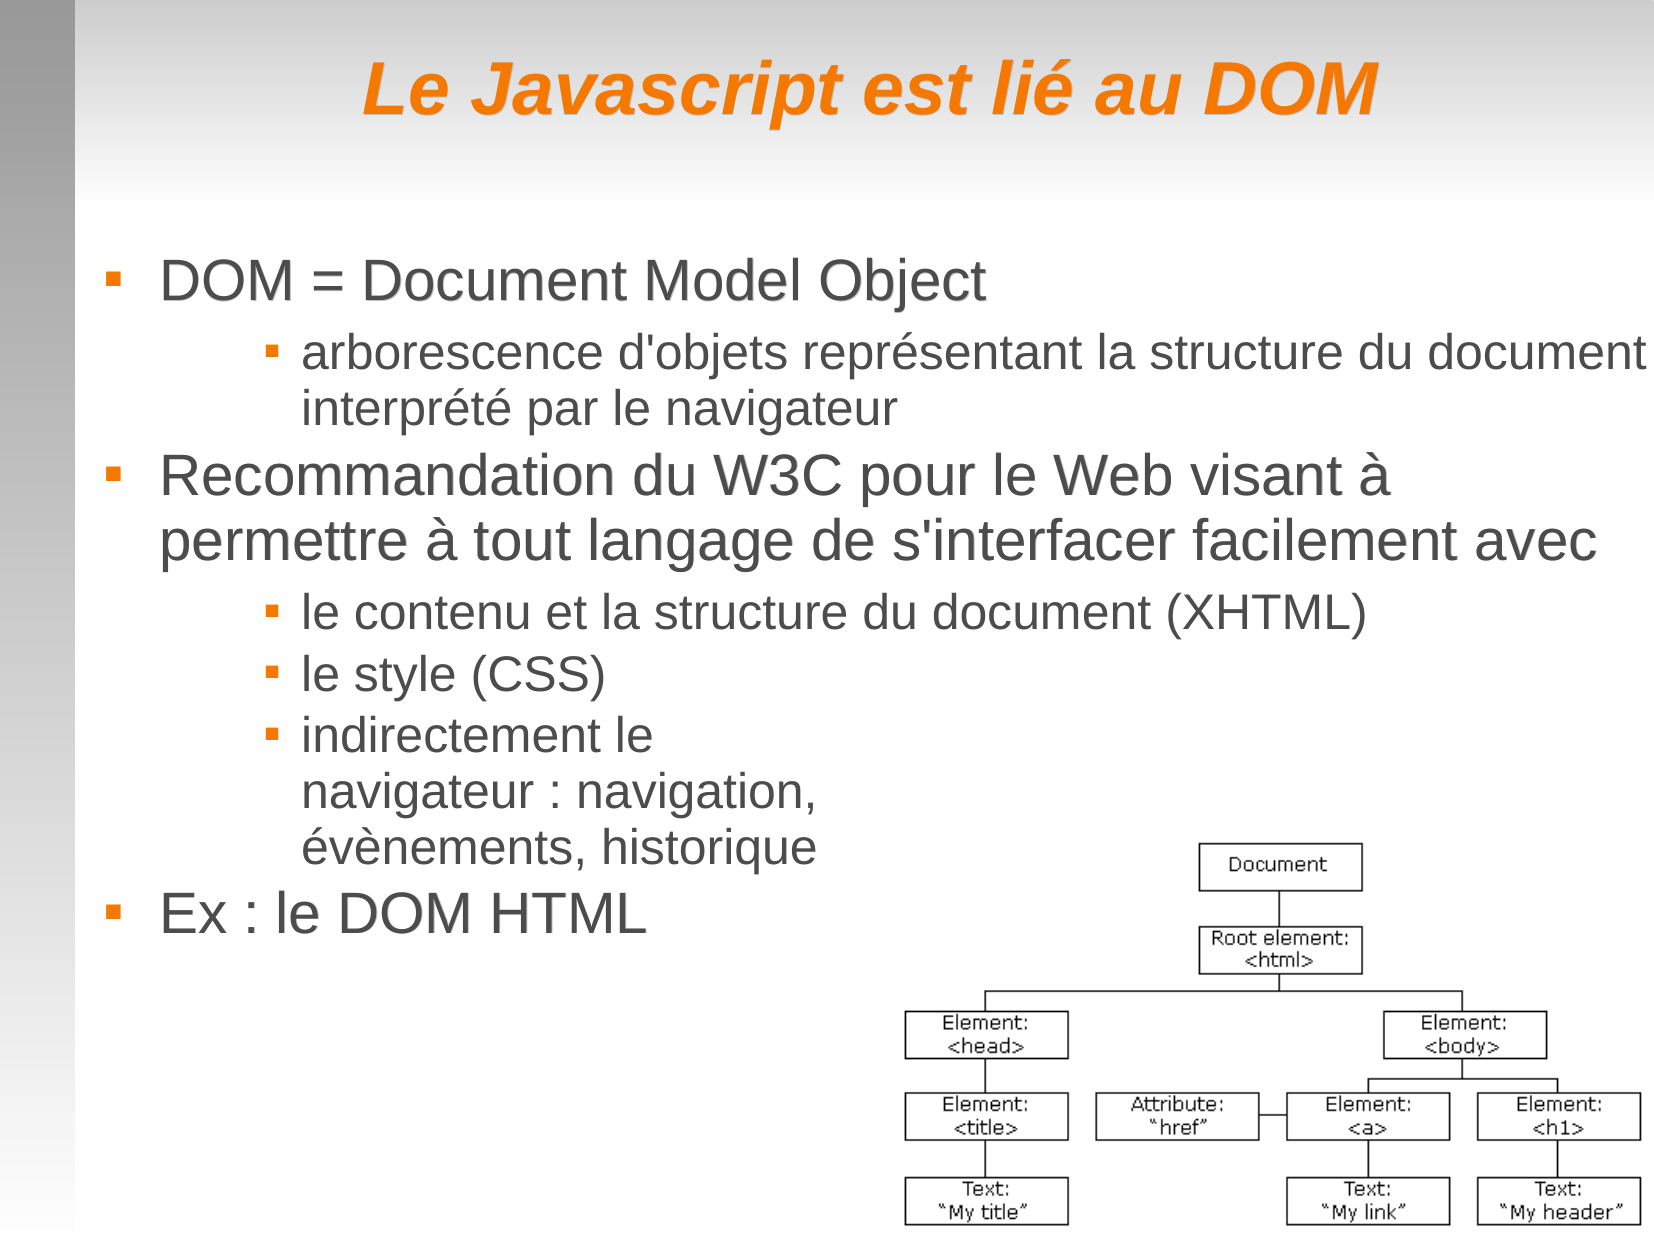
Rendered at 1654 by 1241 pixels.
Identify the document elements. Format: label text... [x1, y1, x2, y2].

title Le Javascript est lié au DOM [88, 0, 1654, 178]
list DOM = Document Model Object arborescence d'objets représentant la structure du document interprété par le navigateur Recommandation du W3C pour le Web visant à permettre à tout langage de s'interfacer facilement avec le contenu et la structure du document (XHTML) le style (CSS) indirectement le navigateur : navigation, évènements, historique Ex : le DOM HTML [88, 248, 1654, 1052]
picture [894, 826, 1654, 1241]
